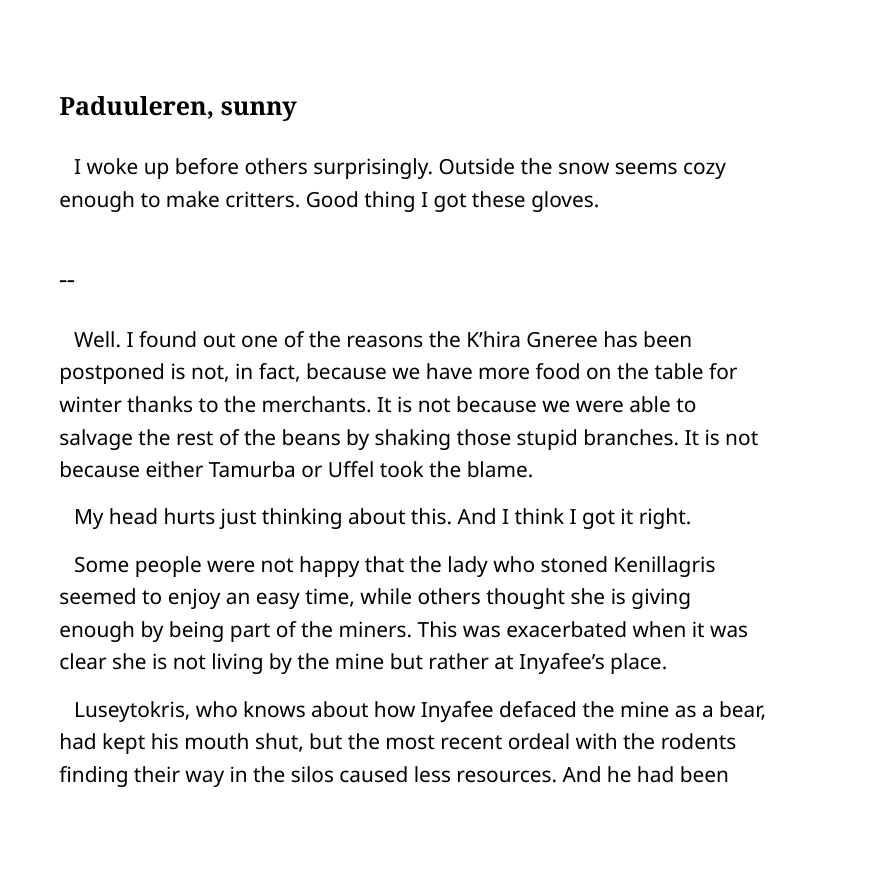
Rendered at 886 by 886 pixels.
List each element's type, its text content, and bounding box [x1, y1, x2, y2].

subtitle -- [59, 261, 768, 295]
text My head hurts just thinking about this. And I think I got it right. [59, 502, 768, 531]
text Some people were not happy that the lady who stoned Kenillagris seemed to enjoy an easy time, while others thought she is giving enough by being part of the miners. This was exacerbated when it was clear she is not living by the mine but rather at Inyafee’s place. [59, 550, 768, 676]
text I woke up before others surprisingly. Outside the snow seems cozy enough to make critters. Good thing I got these gloves. [59, 152, 768, 213]
subtitle Paduuleren, sunny [59, 88, 768, 123]
text Luseytokris, who knows about how Inyafee defaced the mine as a bear, had kept his mouth shut, but the most recent ordeal with the rodents finding their way in the silos caused less resources. And he had been [59, 695, 768, 788]
text Well. I found out one of the reasons the K’hira Gneree has been postponed is not, in fact, because we have more food on the table for winter thanks to the merchants. It is not because we were able to salvage the rest of the beans by shaking those stupid branches. It is not because either Tamurba or Uffel took the blame. [59, 325, 768, 484]
